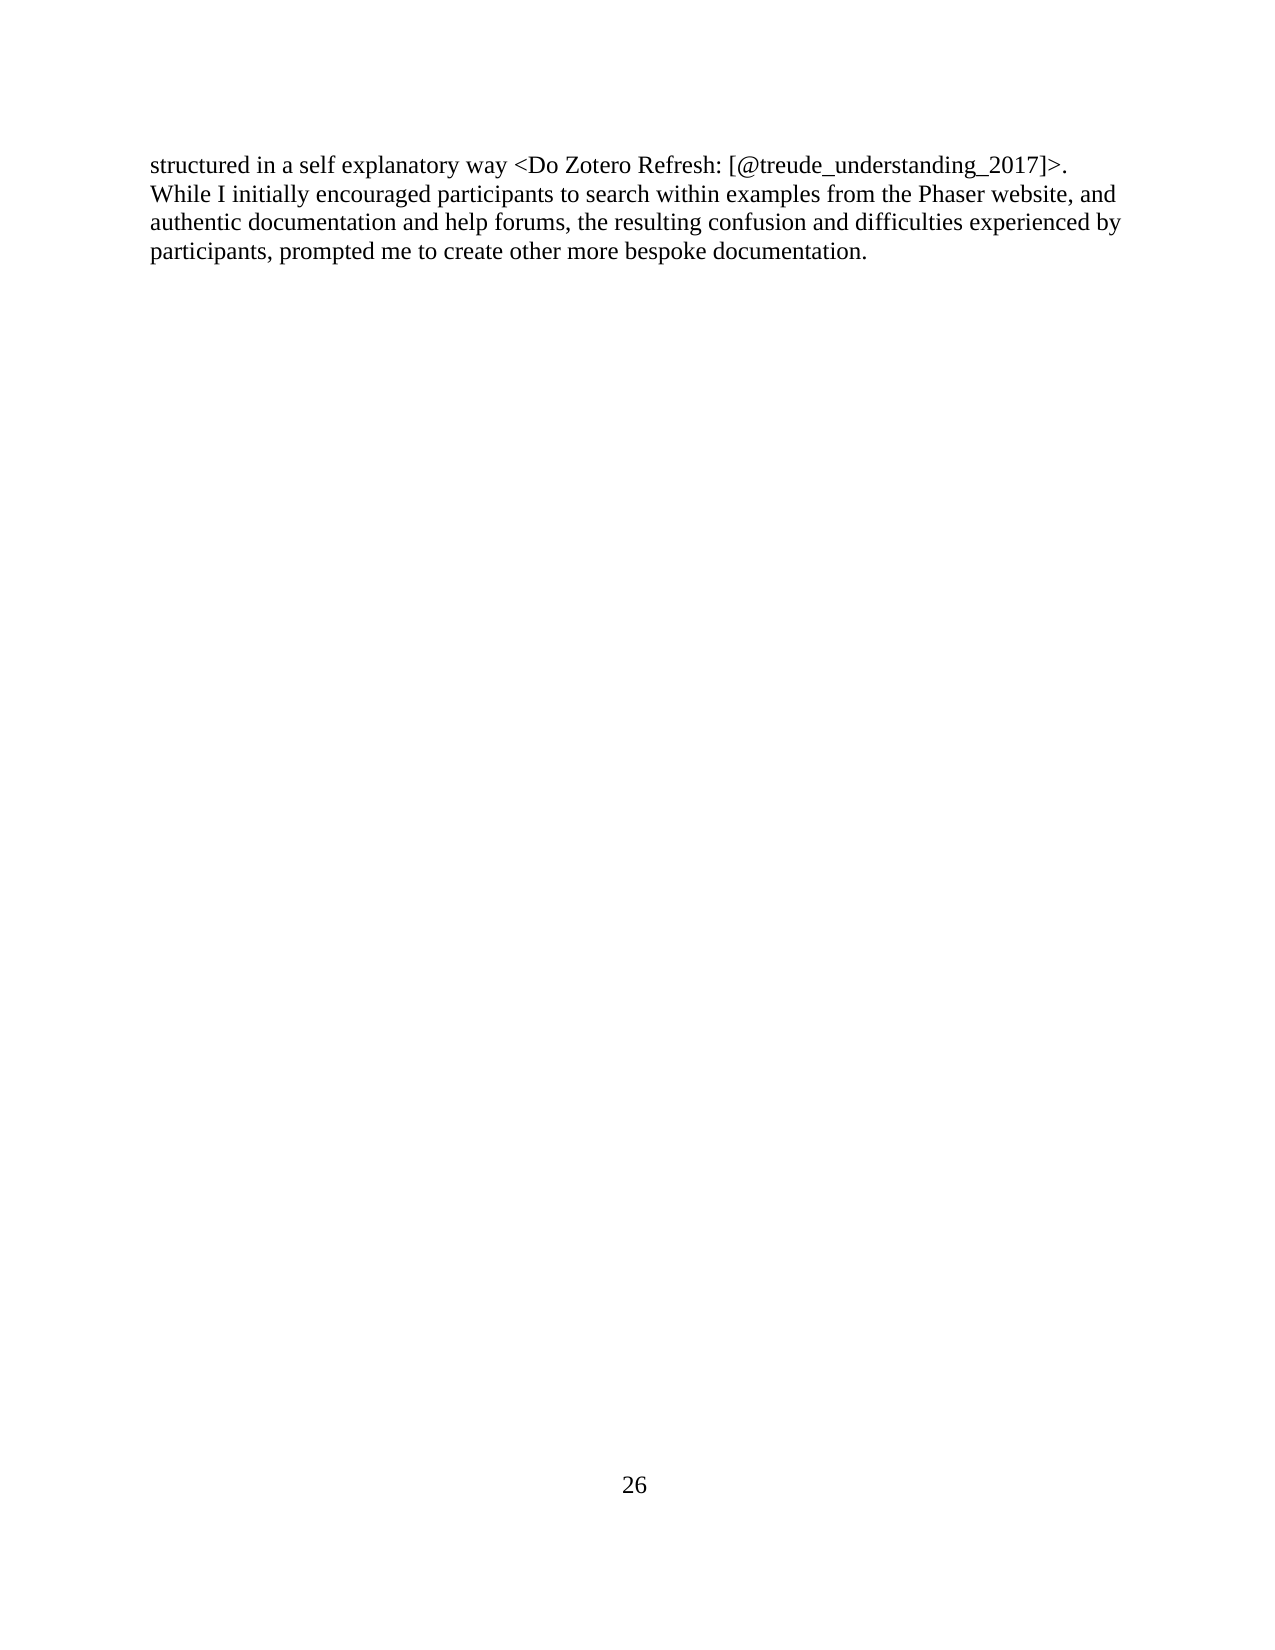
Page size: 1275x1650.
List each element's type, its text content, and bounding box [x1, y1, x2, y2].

text structured in a self explanatory way <Do Zotero Refresh: [@treude_understanding_2017]>. While I initially encouraged participants to search within examples from the Phaser website, and authentic documentation and help forums, the resulting confusion and difficulties experienced by participants, prompted me to create other more bespoke documentation. [150, 150, 1125, 265]
